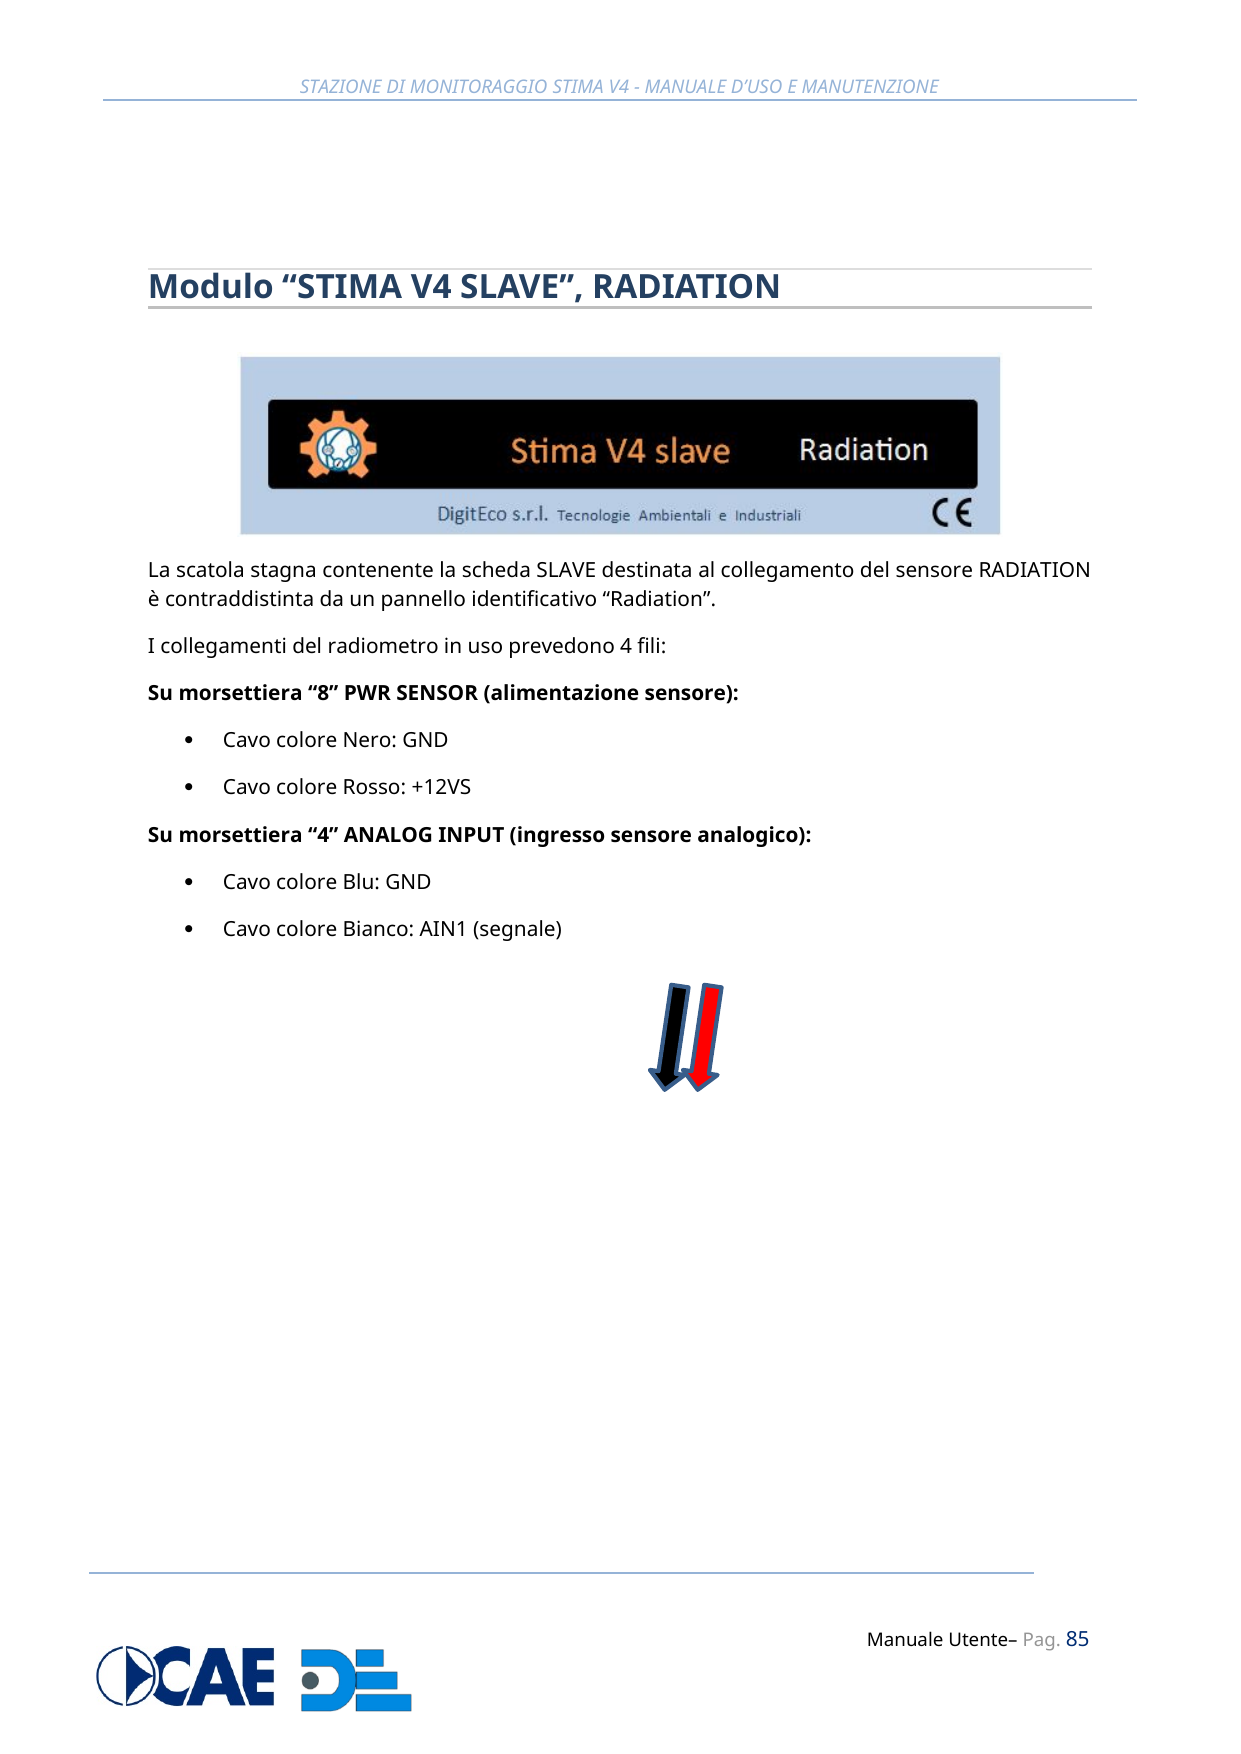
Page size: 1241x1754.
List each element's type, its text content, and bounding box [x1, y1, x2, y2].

list Cavo colore Rosso: +12VS [185, 772, 1092, 801]
list Cavo colore Bianco: AIN1 (segnale) [185, 914, 1092, 942]
text Su morsettiera “8” PWR SENSOR (alimentazione sensore): [148, 678, 1092, 707]
list Cavo colore Nero: GND [185, 725, 1092, 754]
text Su morsettiera “4” ANALOG INPUT (ingresso sensore analogico): [148, 820, 1092, 848]
subtitle Modulo “STIMA V4 SLAVE”, RADIATION [148, 270, 1092, 306]
list Cavo colore Blu: GND [185, 867, 1092, 895]
text La scatola stagna contenente la scheda SLAVE destinata al collegamento del sensore RADIATION è contraddistinta da un pannello identificativo “Radiation”. [148, 555, 1092, 612]
text I collegamenti del radiometro in uso prevedono 4 fili: [148, 631, 1092, 659]
